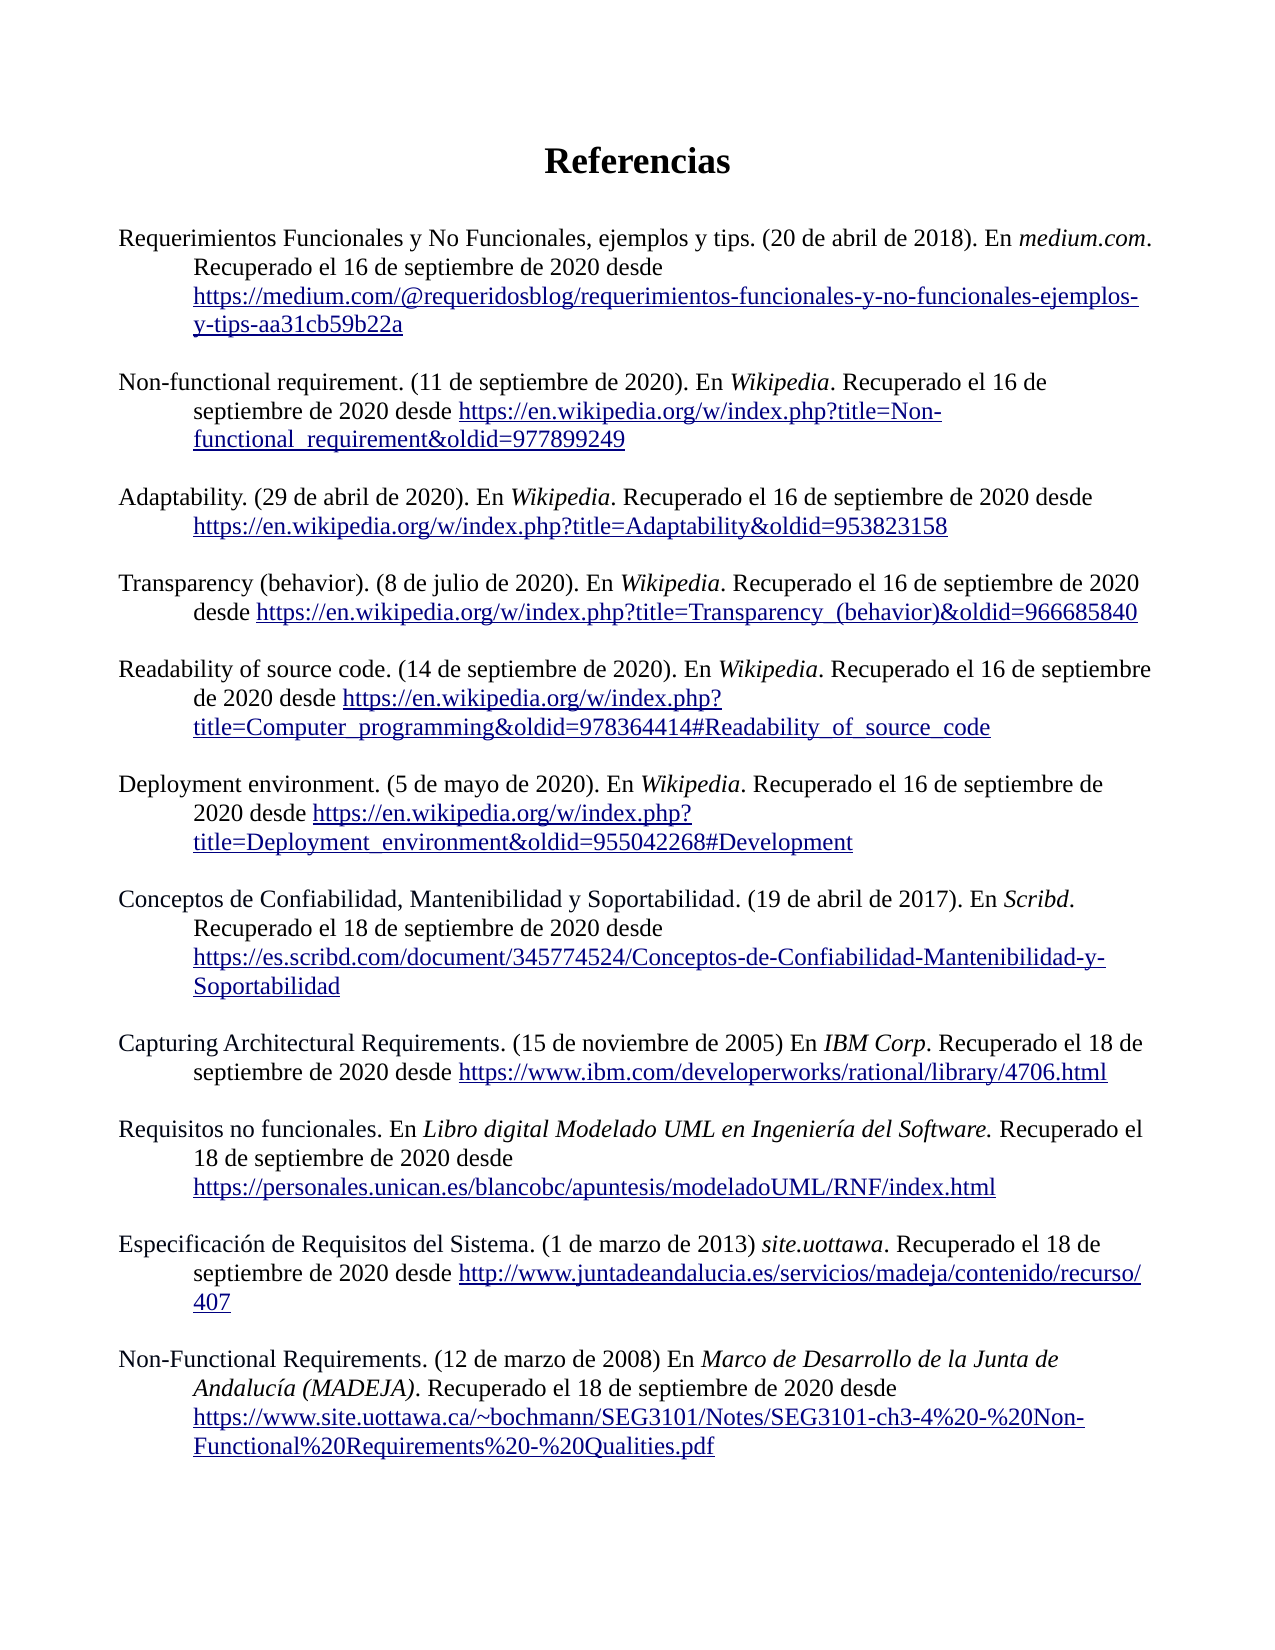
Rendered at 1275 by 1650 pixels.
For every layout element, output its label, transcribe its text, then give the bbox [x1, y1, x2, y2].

text Deployment environment. (5 de mayo de 2020). En Wikipedia. Recuperado el 16 de septiembre de 2020 desde https://en.wikipedia.org/w/index.php?title=Deployment_environment&oldid=955042268#Development [118, 769, 1157, 856]
subtitle Non-Functional Requirements. (12 de marzo de 2008) En Marco de Desarrollo de la Junta de Andalucía (MADEJA). Recuperado el 18 de septiembre de 2020 desde https://www.site.uottawa.ca/~bochmann/SEG3101/Notes/SEG3101-ch3-4%20-%20Non-Functional%20Requirements%20-%20Qualities.pdf [118, 1344, 1157, 1459]
subtitle Conceptos de Confiabilidad, Mantenibilidad y Soportabilidad. (19 de abril de 2017). En Scribd. Recuperado el 18 de septiembre de 2020 desde https://es.scribd.com/document/345774524/Conceptos-de-Confiabilidad-Mantenibilidad-y-Soportabilidad [118, 884, 1157, 999]
text Non-functional requirement. (11 de septiembre de 2020). En Wikipedia. Recuperado el 16 de septiembre de 2020 desde https://en.wikipedia.org/w/index.php?title=Non-functional_requirement&oldid=977899249 [118, 367, 1157, 453]
text Transparency (behavior). (8 de julio de 2020). En Wikipedia. Recuperado el 16 de septiembre de 2020 desde https://en.wikipedia.org/w/index.php?title=Transparency_(behavior)&oldid=966685840 [118, 568, 1157, 626]
subtitle Especificación de Requisitos del Sistema. (1 de marzo de 2013) site.uottawa. Recuperado el 18 de septiembre de 2020 desde http://www.juntadeandalucia.es/servicios/madeja/contenido/recurso/407 [118, 1229, 1157, 1316]
subtitle Capturing Architectural Requirements. (15 de noviembre de 2005) En IBM Corp. Recuperado el 18 de septiembre de 2020 desde https://www.ibm.com/developerworks/rational/library/4706.html [118, 1028, 1157, 1086]
subtitle Requisitos no funcionales. En Libro digital Modelado UML en Ingeniería del Software. Recuperado el 18 de septiembre de 2020 desde https://personales.unican.es/blancobc/apuntesis/modeladoUML/RNF/index.html [118, 1114, 1157, 1201]
text Requerimientos Funcionales y No Funcionales, ejemplos y tips. (20 de abril de 2018). En medium.com. Recuperado el 16 de septiembre de 2020 desde https://medium.com/@requeridosblog/requerimientos-funcionales-y-no-funcionales-ejemplos-y-tips-aa31cb59b22a [118, 223, 1157, 338]
text Adaptability. (29 de abril de 2020). En Wikipedia. Recuperado el 16 de septiembre de 2020 desde https://en.wikipedia.org/w/index.php?title=Adaptability&oldid=953823158 [118, 482, 1157, 539]
text Readability of source code. (14 de septiembre de 2020). En Wikipedia. Recuperado el 16 de septiembre de 2020 desde https://en.wikipedia.org/w/index.php?title=Computer_programming&oldid=978364414#Readability_of_source_code [118, 654, 1157, 741]
subtitle Referencias [118, 139, 1157, 182]
